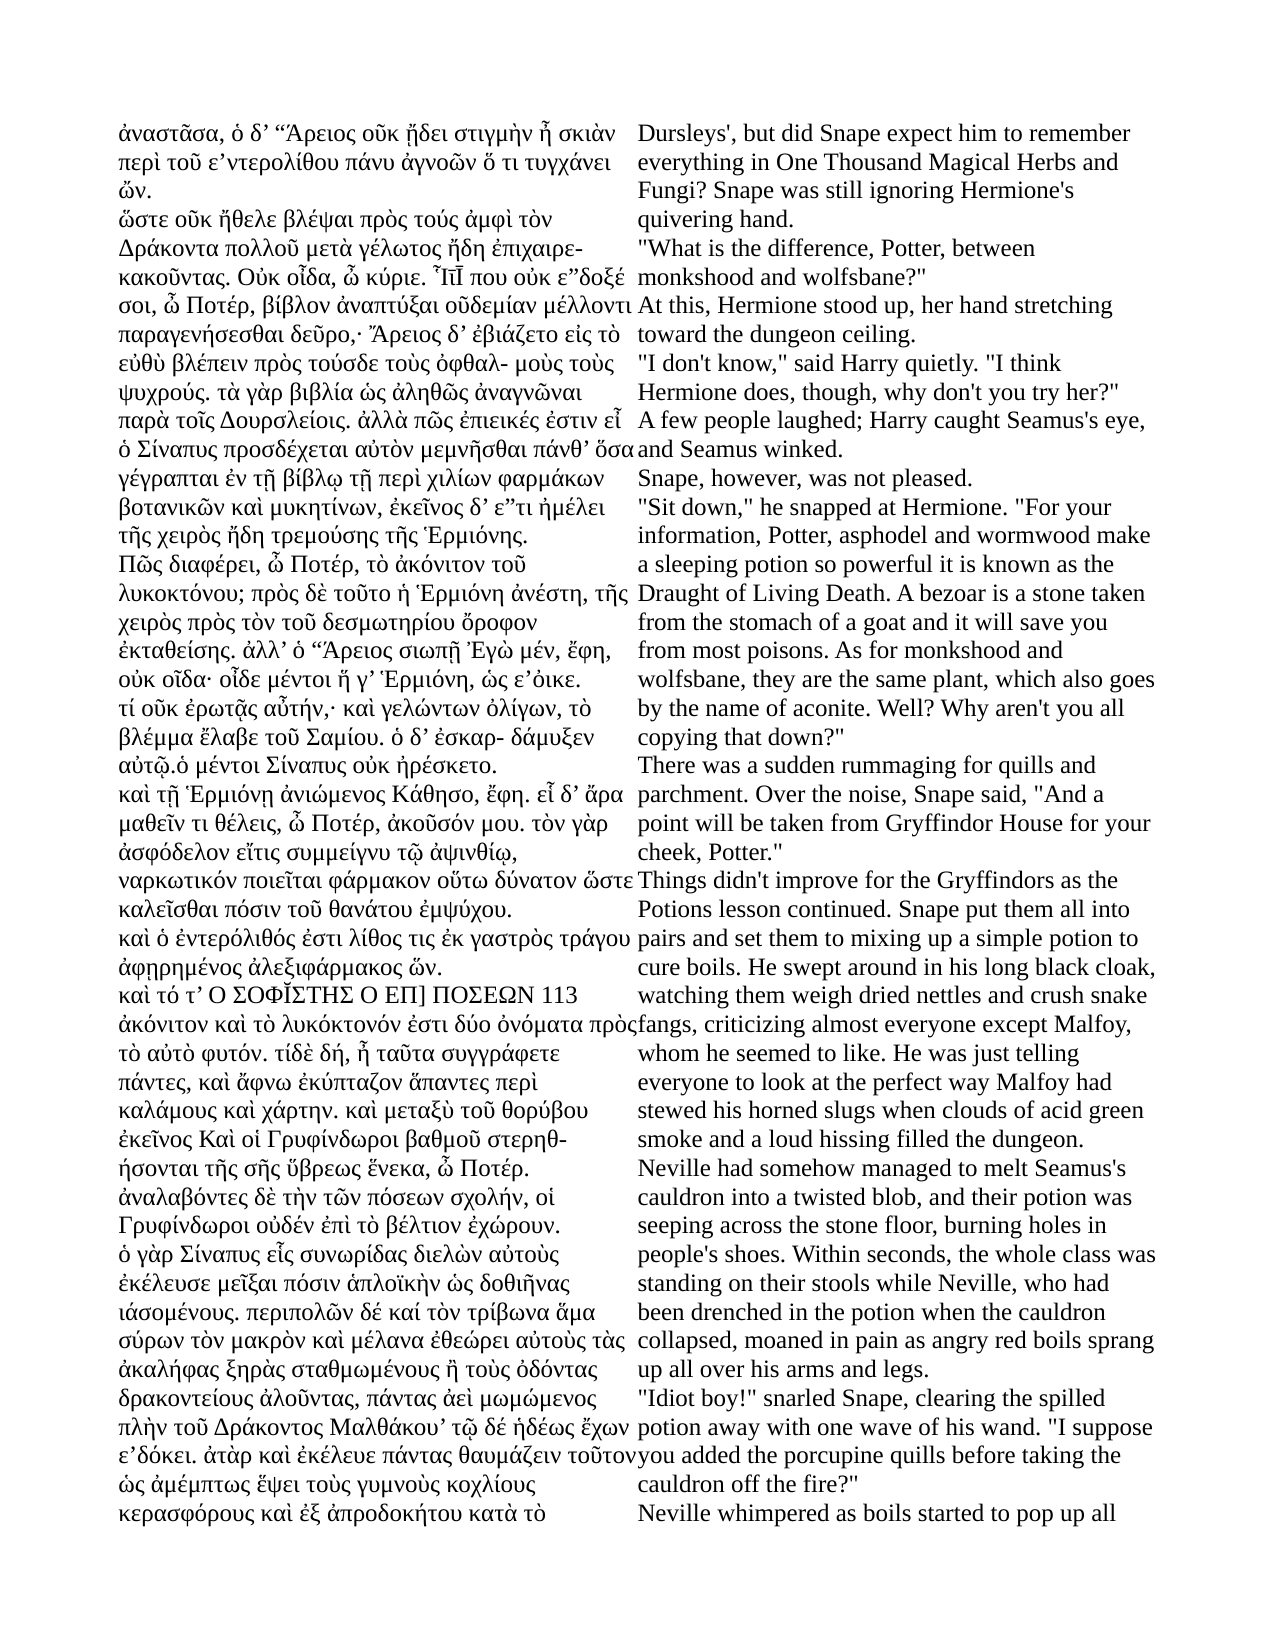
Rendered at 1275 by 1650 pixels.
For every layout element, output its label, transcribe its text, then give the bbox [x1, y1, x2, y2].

table_cell Dursleys', but did Snape expect him to remember everything in One Thousand Magical Herbs and Fungi? Snape was still ignoring Hermione's quivering hand. "What is the difference, Potter, between monkshood and wolfsbane?" At this, Hermione stood up, her hand stretching toward the dungeon ceiling. "I don't know," said Harry quietly. "I think Hermione does, though, why don't you try her?" A few people laughed; Harry caught Seamus's eye, and Seamus winked. Snape, however, was not pleased. "Sit down," he snapped at Hermione. "For your information, Potter, asphodel and wormwood make a sleeping potion so powerful it is known as the Draught of Living Death. A bezoar is a stone taken from the stomach of a goat and it will save you from most poisons. As for monkshood and wolfsbane, they are the same plant, which also goes by the name of aconite. Well? Why aren't you all copying that down?" There was a sudden rummaging for quills and parchment. Over the noise, Snape said, "And a point will be taken from Gryffindor House for your cheek, Potter." Things didn't improve for the Gryffindors as the Potions lesson continued. Snape put them all into pairs and set them to mixing up a simple potion to cure boils. He swept around in his long black cloak, watching them weigh dried nettles and crush snake fangs, criticizing almost everyone except Malfoy, whom he seemed to like. He was just telling everyone to look at the perfect way Malfoy had stewed his horned slugs when clouds of acid green smoke and a loud hissing filled the dungeon. Neville had somehow managed to melt Seamus's cauldron into a twisted blob, and their potion was seeping across the stone floor, burning holes in people's shoes. Within seconds, the whole class was standing on their stools while Neville, who had been drenched in the potion when the cauldron collapsed, moaned in pain as angry red boils sprang up all over his arms and legs. "Idiot boy!" snarled Snape, clearing the spilled potion away with one wave of his wand. "I suppose you added the porcupine quills before taking the cauldron off the fire?" Neville whimpered as boils started to pop up all [637, 118, 1157, 1527]
table_cell ἀναστᾶσα, ὁ δ’ “Άρειος οῦκ ᾔδει στιγμὴν ἦ σκιὰν περὶ τοῦ ε’ντερολίθου πάνυ ἀγνοῶν ὅ τι τυγχάνει ὤν. ὥστε οῦκ ἤθελε βλέψαι πρὸς τούς ἀμφὶ τὸν Δράκοντα πολλοῦ μετὰ γέλωτος ἤδη ἐπιχαιρε- κακοῦντας. Οὐκ οἶδα, ὦ κύριε. ἿῑῙ που οὐκ ε”δοξέ σοι, ὦ Ποτέρ, βίβλον ἀναπτύξαι οῦδεμίαν μέλλοντι παραγενήσεσθαι δεῦρο,· Ἄρειος δ’ ἐβιάζετο εἰς τὸ εὐθὺ βλέπειν πρὸς τούσδε τοὺς ὀφθαλ- μοὺς τοὺς ψυχρούς. τὰ γὰρ βιβλία ὡς ἀληθῶς ἀναγνῶναι παρὰ τοῖς Δουρσλείοις. ἀλλὰ πῶς ἐπιεικές ἐστιν εἶ ὁ Σίναπυς προσδέχεται αὐτὸν μεμνῆσθαι πάνθ’ ὅσα γέγραπται ἐν τῇ βίβλῳ τῇ περὶ χιλίων φαρμάκων βοτανικῶν καὶ μυκητίνων, ἐκεῖνος δ’ ε”τι ἠμέλει τῆς χειρὸς ἤδη τρεμούσης τῆς Ἑρμιόνης. Πῶς διαφέρει, ὦ Ποτέρ, τὸ ἀκόνιτον τοῦ λυκοκτόνου; πρὸς δὲ τοῦτο ἡ Ἑρμιόνη ἀνέστη, τῆς χειρὸς πρὸς τὸν τοῦ δεσμωτηρίου ὄροφον ἐκταθείσης. ἀλλ’ ὁ “Άρειος σιωπῇ Ἐγὼ μέν, ἔφη, οὐκ οῖδα· οἶδε μέντοι ἥ γ’ Ἑρμιόνη, ὡς ε’ὀικε. τί οῦκ ἐρωτᾷς αὖτήν,· καὶ γελώντων ὀλίγων, τὸ βλέμμα ἔλαβε τοῦ Σαμίου. ὁ δ’ ἐσκαρ- δάμυξεν αὐτῷ.ὁ μέντοι Σίναπυς οὐκ ἠρέσκετο. καὶ τῇ Ἑρμιόνῃ ἀνιώμενος Κάθησο, ἔφη. εἷ δ’ ἄρα μαθεῖν τι θέλεις, ὦ Ποτέρ, ἀκοῦσόν μου. τὸν γὰρ ἀσφόδελον εἴτις συμμείγνυ τῷ ἀψινθίῳ, ναρκωτικόν ποιεῖται φάρμακον οὕτω δύνατον ὥστε καλεῖσθαι πόσιν τοῦ θανάτου ἐμψύχου. καὶ ὁ ἐντερόλιθός ἐστι λίθος τις ἐκ γαστρὸς τράγου ἀφῃρημένος ἀλεξιφάρμακος ὥν. καὶ τό τ’ Ο ΣΟΦῘΣΤΗΣ Ο ΕΠ] ΠΟΣΕΩΝ 113 ἀκόνιτον καὶ τὸ λυκόκτονόν ἐστι δύο ὀνόματα πρὸς τὸ αὐτὸ φυτόν. τίδὲ δή, ἦ ταῦτα συγγράφετε πάντες, καὶ ἄφνω ἐκύπταζον ἅπαντες περὶ καλάμους καὶ χάρτην. καὶ μεταξὺ τοῦ θορύβου ἐκεῖνος Καὶ οἱ Γρυφίνδωροι βαθμοῦ στερηθ- ήσονται τῆς σῆς ὕβρεως ἕνεκα, ὦ Ποτέρ. ἀναλαβόντες δὲ τὴν τῶν πόσεων σχολήν, οἱ Γρυφίνδωροι οὐδέν ἐπὶ τὸ βέλτιον ἐχώρουν. ὁ γὰρ Σίναπυς εἷς συνωρίδας διελὼν αὐτοὺς ἐκέλευσε μεῖξαι πόσιν ἁπλοϊκὴν ὡς δοθιῆνας ιάσομένους. περιπολῶν δέ καί τὸν τρίβωνα ἅμα σύρων τὸν μακρὸν καὶ μέλανα ἐθεώρει αὐτοὺς τὰς ἀκαλήφας ξηρὰς σταθμωμένους ἢ τοὺς ὀδόντας δρακοντείους ἀλοῦντας, πάντας ἀεὶ μωμώμενος πλὴν τοῦ Δράκοντος Μαλθάκου’ τῷ δέ ἡδέως ἔχων ε’δόκει. ἀτὰρ καὶ ἐκέλευε πάντας θαυμάζειν τοῦτον ὡς ἀμέμπτως ἕψει τοὺς γυμνοὺς κοχλίους κερασφόρους καὶ ἐξ ἀπροδοκήτου κατὰ τὸ [118, 118, 637, 1527]
